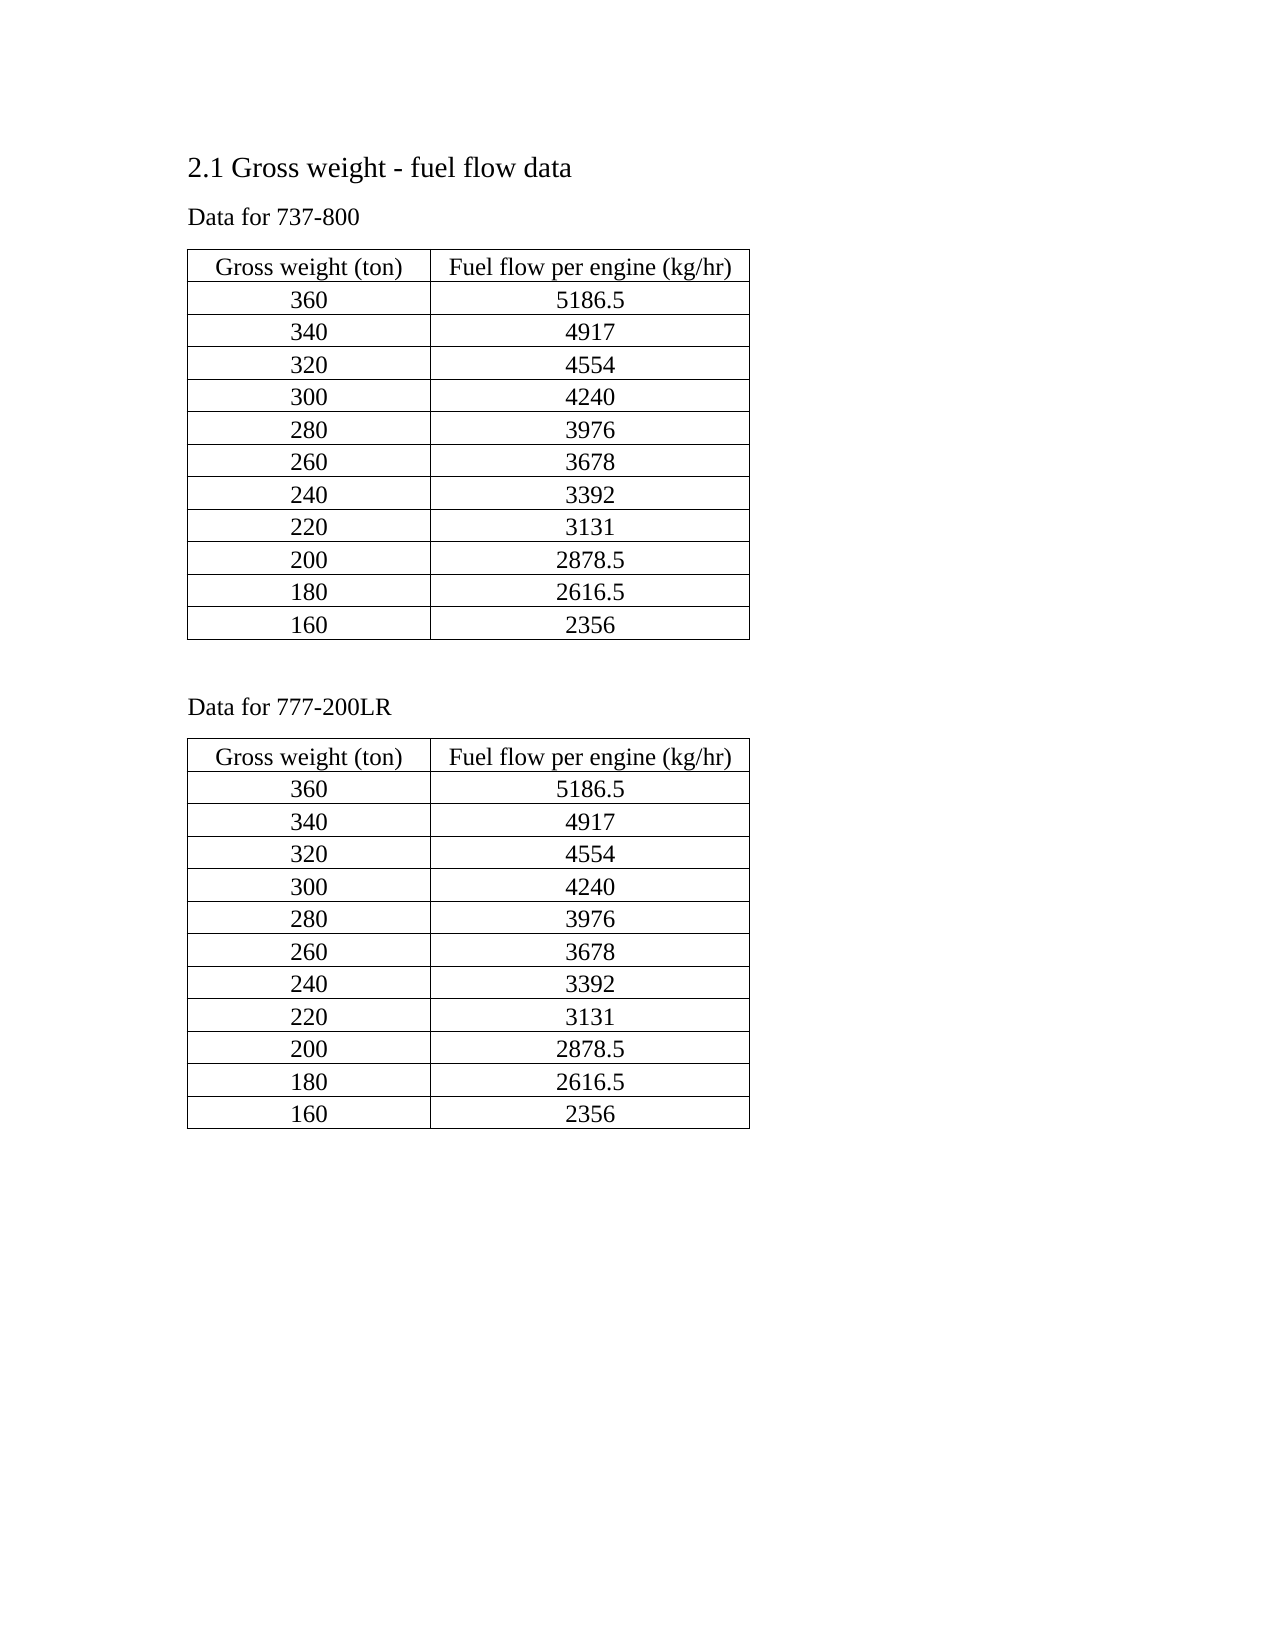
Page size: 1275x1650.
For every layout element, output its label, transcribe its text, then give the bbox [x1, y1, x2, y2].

table_cell 4554 [431, 347, 749, 379]
table_cell 240 [188, 967, 430, 998]
table_cell 240 [188, 477, 430, 509]
table_cell 3392 [431, 967, 749, 998]
table_cell 4240 [431, 869, 749, 901]
table_header Fuel flow per engine (kg/hr) [431, 739, 749, 771]
table_cell 3976 [431, 412, 749, 444]
table_cell 2356 [431, 1097, 749, 1128]
table_cell 160 [188, 607, 430, 639]
table_cell 360 [188, 282, 430, 314]
table_cell 3131 [431, 999, 749, 1031]
table_cell 160 [188, 1097, 430, 1128]
table_header Gross weight (ton) [188, 250, 430, 281]
table_cell 180 [188, 575, 430, 606]
table_cell 3392 [431, 477, 749, 509]
table_cell 2616.5 [431, 1064, 749, 1096]
table_cell 200 [188, 1032, 430, 1063]
table_cell 2878.5 [431, 1032, 749, 1063]
table_cell 320 [188, 837, 430, 868]
table_cell 300 [188, 380, 430, 411]
table_cell 360 [188, 772, 430, 803]
table_header Gross weight (ton) [188, 739, 430, 771]
table_cell 340 [188, 315, 430, 346]
table_cell 320 [188, 347, 430, 379]
table_cell 300 [188, 869, 430, 901]
text Data for 777-200LR [187, 692, 1125, 720]
table_cell 2356 [431, 607, 749, 639]
table_cell 4917 [431, 315, 749, 346]
table_cell 2878.5 [431, 542, 749, 574]
table_cell 220 [188, 510, 430, 541]
table_cell 5186.5 [431, 282, 749, 314]
table_cell 180 [188, 1064, 430, 1096]
table_cell 280 [188, 902, 430, 933]
table_cell 4917 [431, 804, 749, 836]
list Gross weight - fuel flow data [187, 150, 1125, 183]
table_cell 220 [188, 999, 430, 1031]
table_cell 2616.5 [431, 575, 749, 606]
table_cell 260 [188, 445, 430, 476]
table_cell 3678 [431, 445, 749, 476]
table_cell 3678 [431, 934, 749, 966]
table_cell 200 [188, 542, 430, 574]
table_cell 4240 [431, 380, 749, 411]
table_cell 3131 [431, 510, 749, 541]
table_cell 280 [188, 412, 430, 444]
table_cell 260 [188, 934, 430, 966]
table_cell 3976 [431, 902, 749, 933]
text Data for 737-800 [187, 202, 1125, 231]
table_header Fuel flow per engine (kg/hr) [431, 250, 749, 281]
table_cell 4554 [431, 837, 749, 868]
table_cell 340 [188, 804, 430, 836]
table_cell 5186.5 [431, 772, 749, 803]
